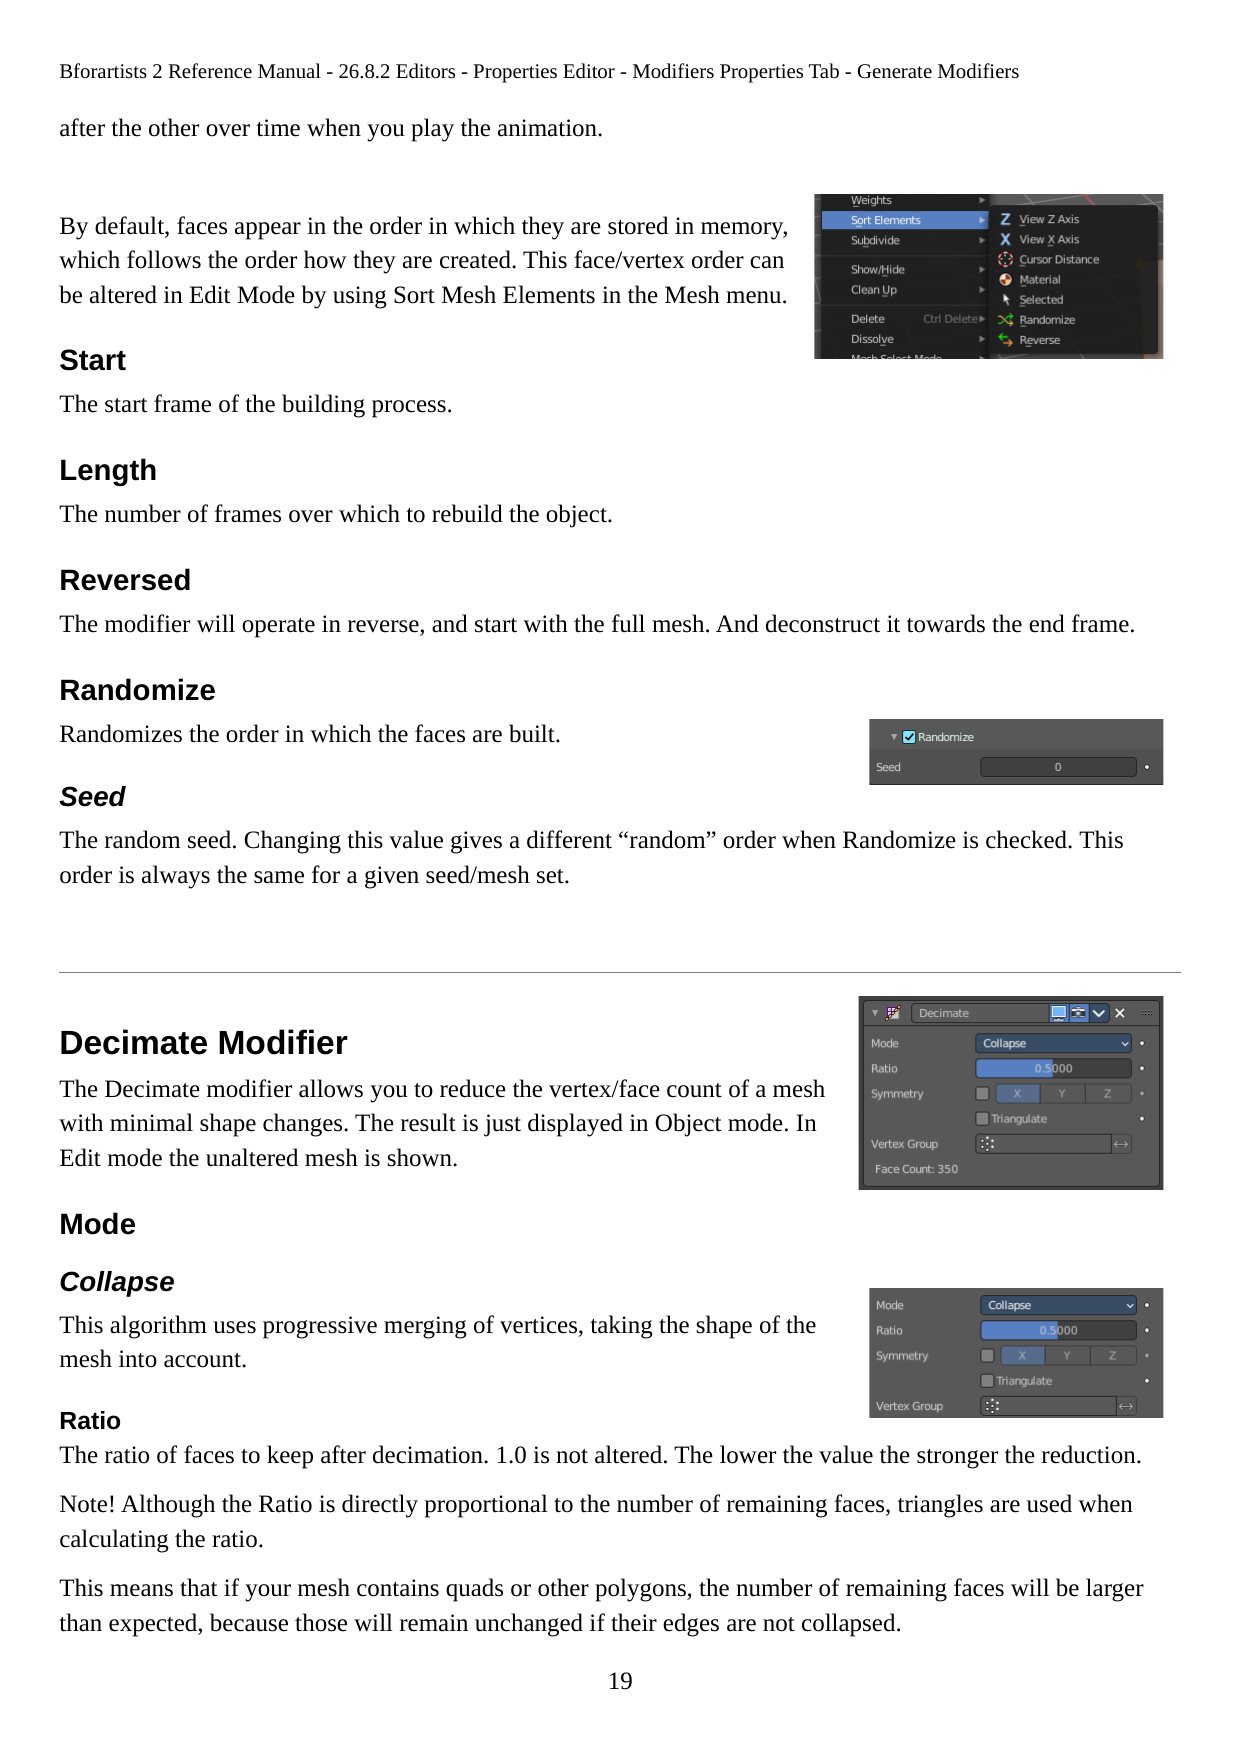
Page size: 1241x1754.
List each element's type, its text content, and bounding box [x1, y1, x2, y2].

subtitle Mode [59, 1207, 1181, 1240]
subtitle Collapse [59, 1265, 1181, 1297]
subtitle Seed [59, 781, 1181, 813]
text The start frame of the building process. [59, 389, 1181, 418]
subtitle [1164, 1023, 1181, 1061]
subtitle Length [59, 453, 1181, 487]
text The modifier will operate in reverse, and start with the full mesh. And deconstruct it towards the end frame. [59, 609, 1181, 638]
picture [858, 996, 1164, 1190]
text after the other over time when you play the animation. [59, 113, 1181, 141]
text This means that if your mesh contains quads or other polygons, the number of remaining faces will be larger than expected, because those will remain unchanged if their edges are not collapsed. [59, 1573, 1181, 1636]
text The ratio of faces to keep after decimation. 1.0 is not altered. The lower the value the stronger the reduction. [59, 1441, 1181, 1469]
subtitle Randomize [59, 673, 1181, 707]
subtitle Start [59, 343, 1181, 377]
subtitle Decimate Modifier [59, 1023, 858, 1061]
text Randomizes the order in which the faces are built. [59, 719, 869, 748]
subtitle Reversed [59, 563, 1181, 597]
text By default, faces appear in the order in which they are stored in memory, which follows the order how they are created. This face/vertex order can be altered in Edit Mode by using Sort Mesh Elements in the Mesh menu. [59, 211, 814, 308]
text The Decimate modifier allows you to reduce the vertex/face count of a mesh with minimal shape changes. The result is just displayed in Object mode. In Edit mode the unaltered mesh is shown. [59, 1074, 858, 1172]
picture [814, 194, 1164, 359]
text This algorithm uses progressive merging of vertices, taking the shape of the mesh into account. [59, 1310, 869, 1373]
text The random seed. Changing this value gives a different “random” order when Randomize is checked. This order is always the same for a given seed/mesh set. [59, 825, 1181, 888]
picture [869, 719, 1164, 785]
picture [869, 1288, 1164, 1418]
text Note! Although the Ratio is directly proportional to the number of remaining faces, triangles are used when calculating the ratio. [59, 1489, 1181, 1553]
text The number of frames over which to rebuild the object. [59, 499, 1181, 528]
subtitle Ratio [59, 1406, 1181, 1434]
